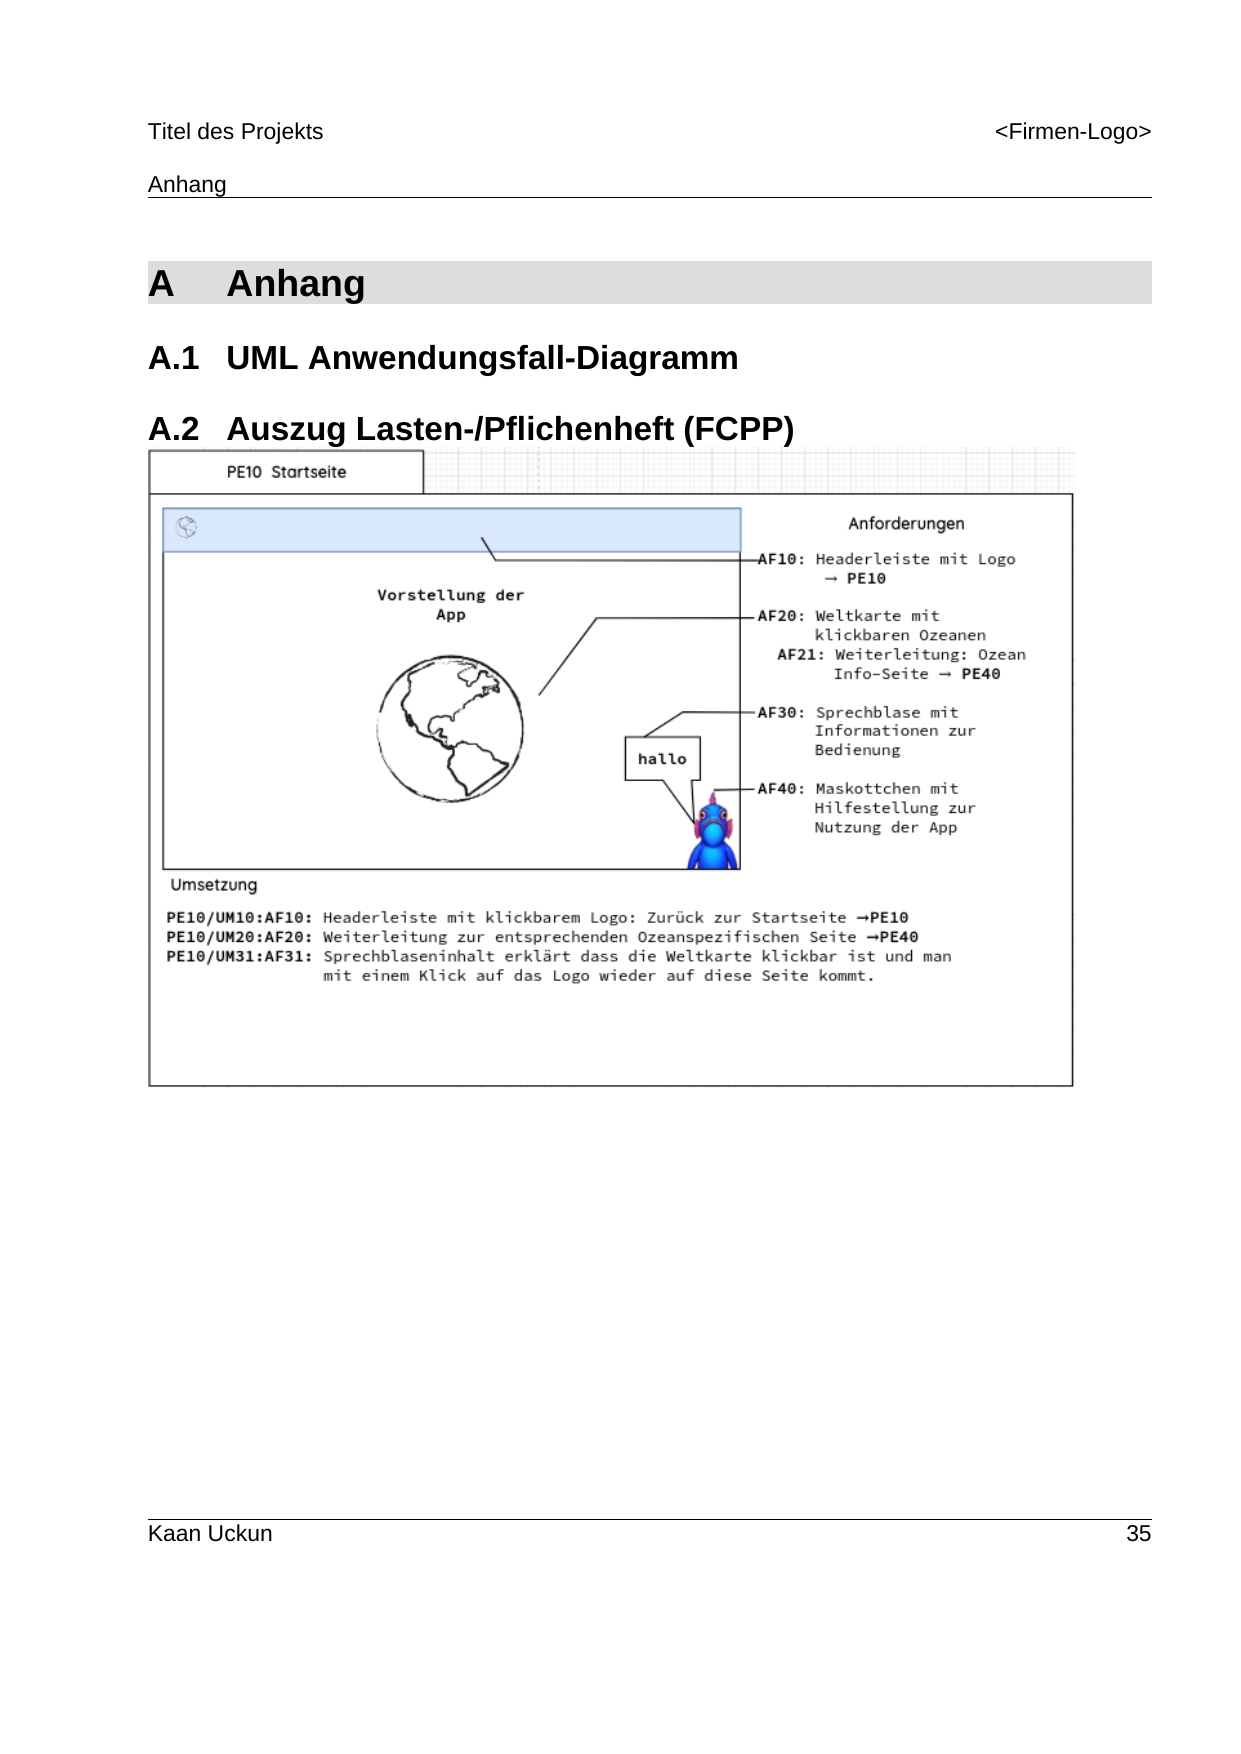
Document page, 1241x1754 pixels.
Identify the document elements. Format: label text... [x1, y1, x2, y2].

list Auszug Lasten-/Pflichenheft (FCPP) [148, 409, 1152, 447]
picture [147, 447, 1076, 1088]
subtitle Anhang [148, 261, 1152, 304]
list UML Anwendungsfall-Diagramm [148, 338, 1152, 376]
